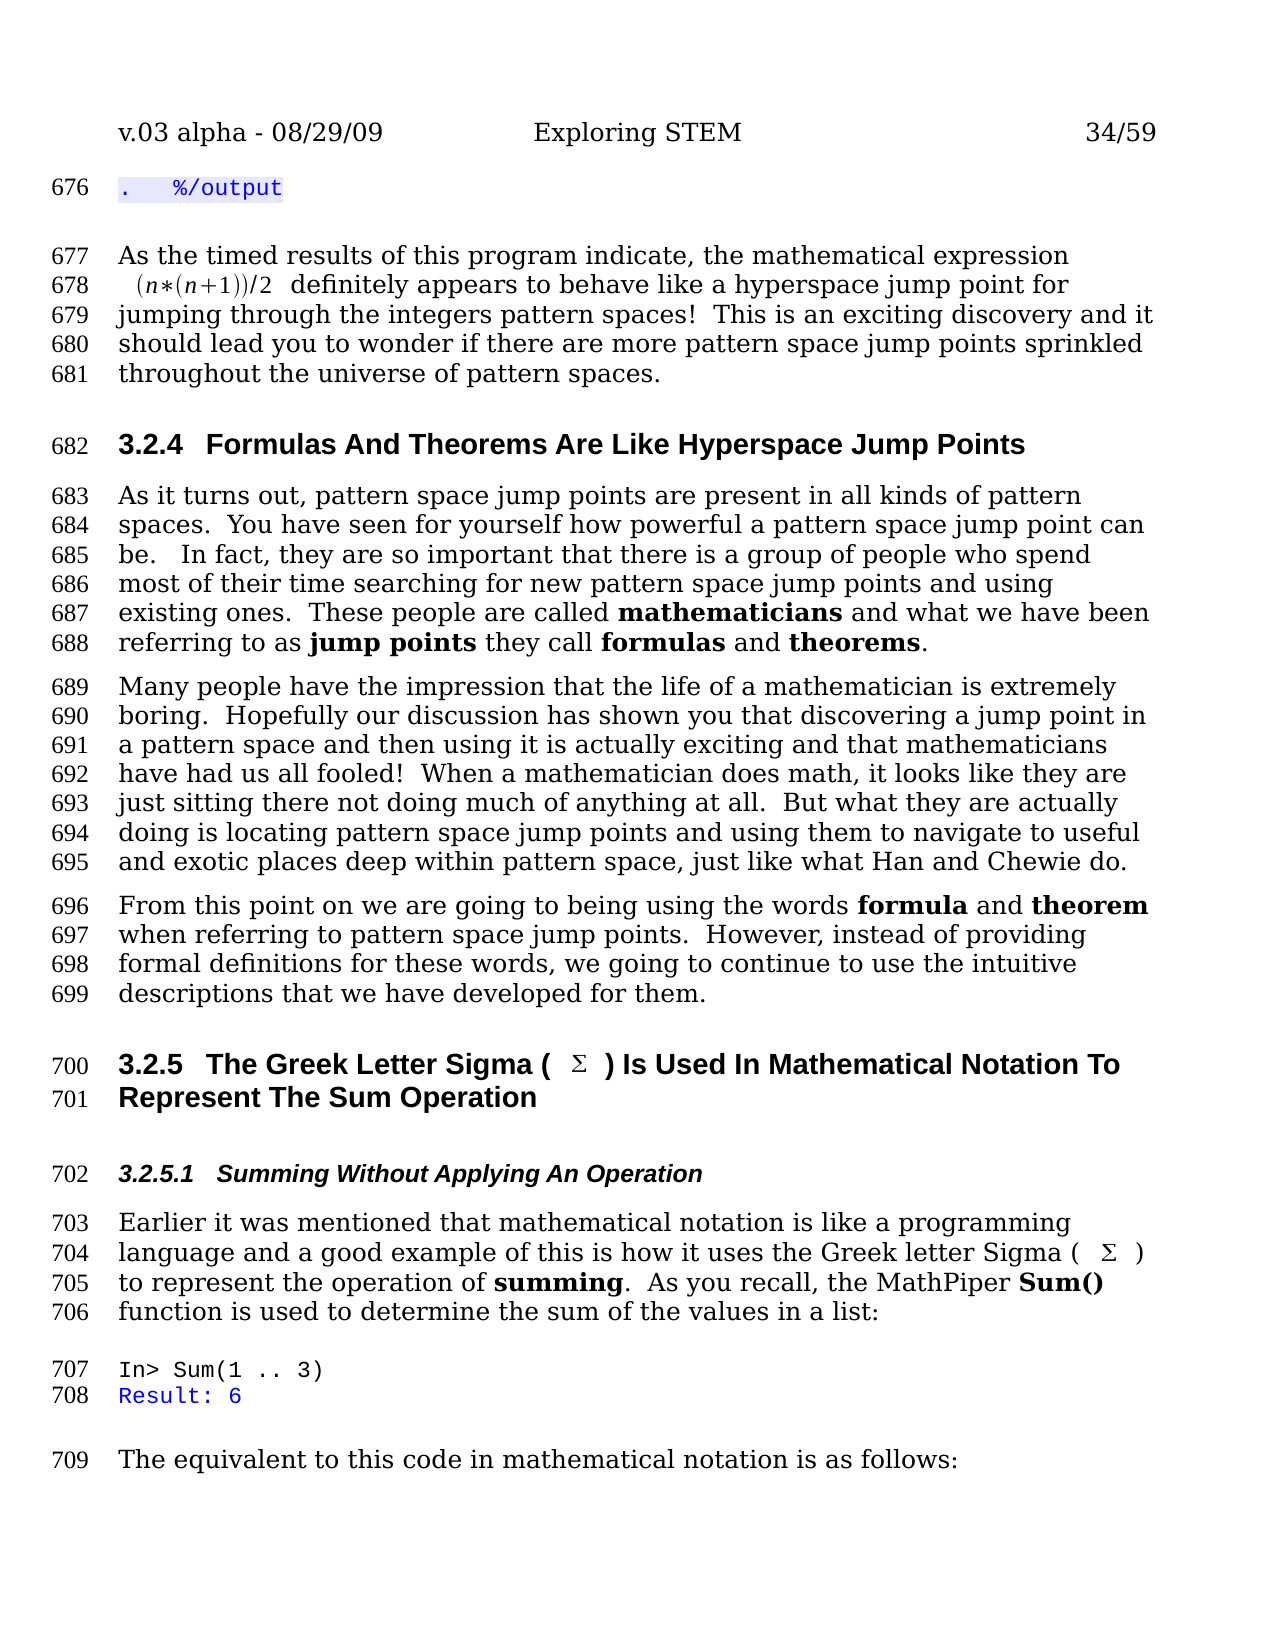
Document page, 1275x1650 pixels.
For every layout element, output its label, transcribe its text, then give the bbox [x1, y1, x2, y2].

text Earlier it was mentioned that mathematical notation is like a programming language and a good example of this is how it uses the Greek letter Sigma () to represent the operation of summing. As you recall, the MathPiper Sum() function is used to determine the sum of the values in a list: [118, 1208, 1157, 1326]
text As the timed results of this program indicate, the mathematical expressiondefinitely appears to behave like a hyperspace jump point for jumping through the integers pattern spaces! This is an exciting discovery and it should lead you to wonder if there are more pattern space jump points sprinkled throughout the universe of pattern spaces. [118, 241, 1157, 388]
subtitle Formulas And Theorems Are Like Hyperspace Jump Points [118, 427, 1157, 461]
subtitle Summing Without Applying An Operation [118, 1159, 1157, 1188]
text From this point on we are going to being using the words formula and theorem when referring to pattern space jump points. However, instead of providing formal definitions for these words, we going to continue to use the intuitive descriptions that we have developed for them. [118, 891, 1157, 1008]
text Result: 6 [118, 1384, 1157, 1410]
text In> Sum(1 .. 3) [118, 1358, 1157, 1384]
text Many people have the impression that the life of a mathematician is extremely boring. Hopefully our discussion has shown you that discovering a jump point in a pattern space and then using it is actually exciting and that mathematicians have had us all fooled! When a mathematician does math, it looks like they are just sitting there not doing much of anything at all. But what they are actually doing is locating pattern space jump points and using them to navigate to useful and exotic places deep within pattern space, just like what Han and Chewie do. [118, 672, 1157, 876]
subtitle The Greek Letter Sigma () Is Used In Mathematical Notation To Represent The Sum Operation [118, 1047, 1157, 1114]
text The equivalent to this code in mathematical notation is as follows: [118, 1445, 1157, 1474]
text As it turns out, pattern space jump points are present in all kinds of pattern spaces. You have seen for yourself how powerful a pattern space jump point can be. In fact, they are so important that there is a group of people who spend most of their time searching for new pattern space jump points and using existing ones. These people are called mathematicians and what we have been referring to as jump points they call formulas and theorems. [118, 481, 1157, 657]
text . %/output [118, 177, 1157, 203]
